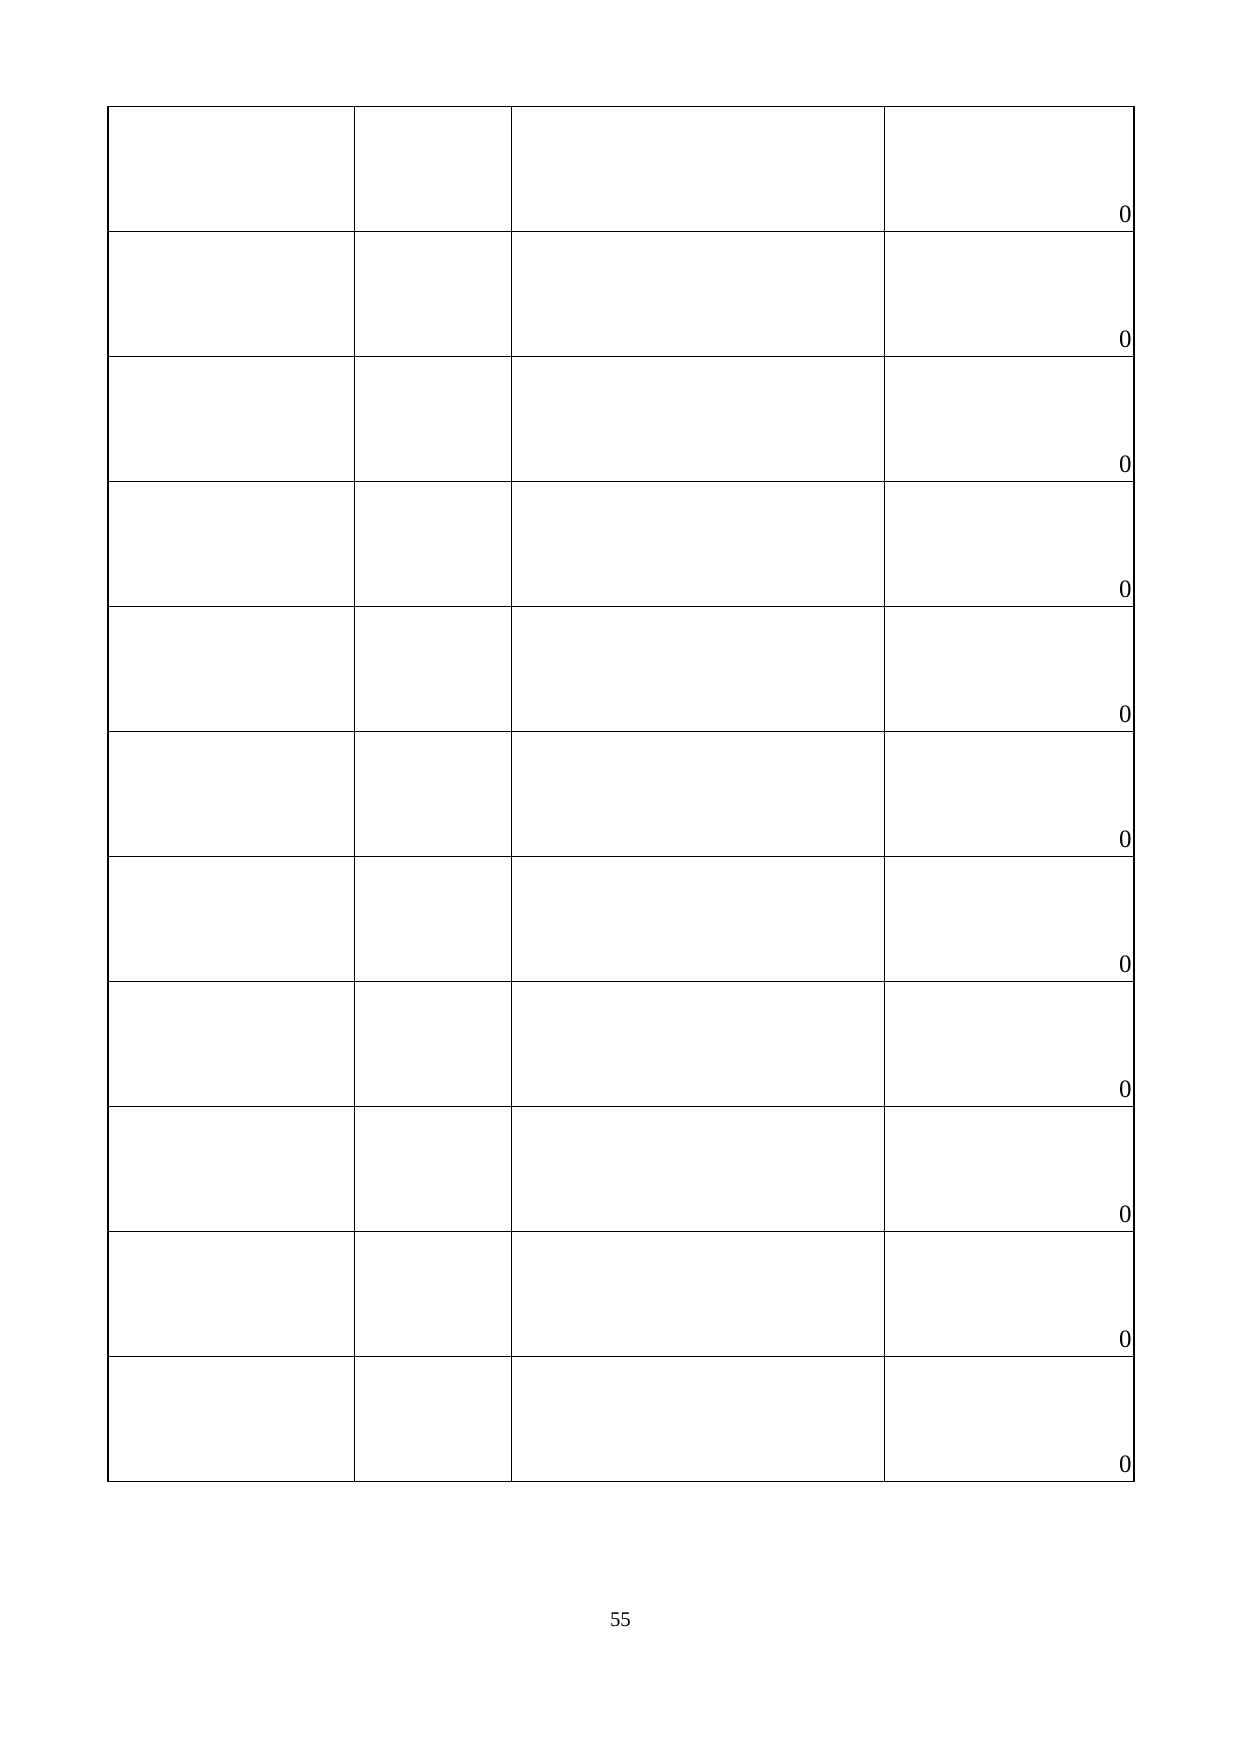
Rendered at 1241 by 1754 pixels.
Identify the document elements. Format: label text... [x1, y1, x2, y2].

table_cell [512, 1107, 884, 1231]
table_cell [512, 482, 884, 606]
table_cell 0 [885, 732, 1133, 856]
table_cell [355, 357, 511, 481]
table_cell [109, 357, 354, 481]
table_cell [512, 232, 884, 356]
table_cell [355, 1232, 511, 1356]
table_cell [109, 857, 354, 981]
table_cell 0 [885, 232, 1133, 356]
table_cell [355, 482, 511, 606]
table_cell [109, 732, 354, 856]
table_cell [109, 482, 354, 606]
table_cell [109, 232, 354, 356]
table_cell [355, 232, 511, 356]
table_cell 0 [885, 357, 1133, 481]
table_cell [109, 1232, 354, 1356]
table_cell [355, 857, 511, 981]
table_cell [355, 1107, 511, 1231]
table_cell [355, 1357, 511, 1481]
table_cell 0 [885, 1107, 1133, 1231]
table_cell 0 [885, 1232, 1133, 1356]
table_cell [355, 732, 511, 856]
table_cell [512, 982, 884, 1106]
table_cell [109, 1357, 354, 1481]
table_cell 0 [885, 1357, 1133, 1481]
table_cell [109, 1107, 354, 1231]
table_cell 0 [885, 607, 1133, 731]
table_cell [355, 107, 511, 231]
table_cell [512, 357, 884, 481]
table_cell [355, 607, 511, 731]
table_cell 0 [885, 107, 1133, 231]
table_cell [512, 732, 884, 856]
table_cell [109, 982, 354, 1106]
table_cell 0 [885, 982, 1133, 1106]
table_cell [512, 107, 884, 231]
table_cell [355, 982, 511, 1106]
table_cell 0 [885, 857, 1133, 981]
table_cell [512, 857, 884, 981]
table_cell [109, 107, 354, 231]
table_cell [512, 1232, 884, 1356]
table_cell 0 [885, 482, 1133, 606]
table_cell [512, 1357, 884, 1481]
table_cell [109, 607, 354, 731]
table_cell [512, 607, 884, 731]
